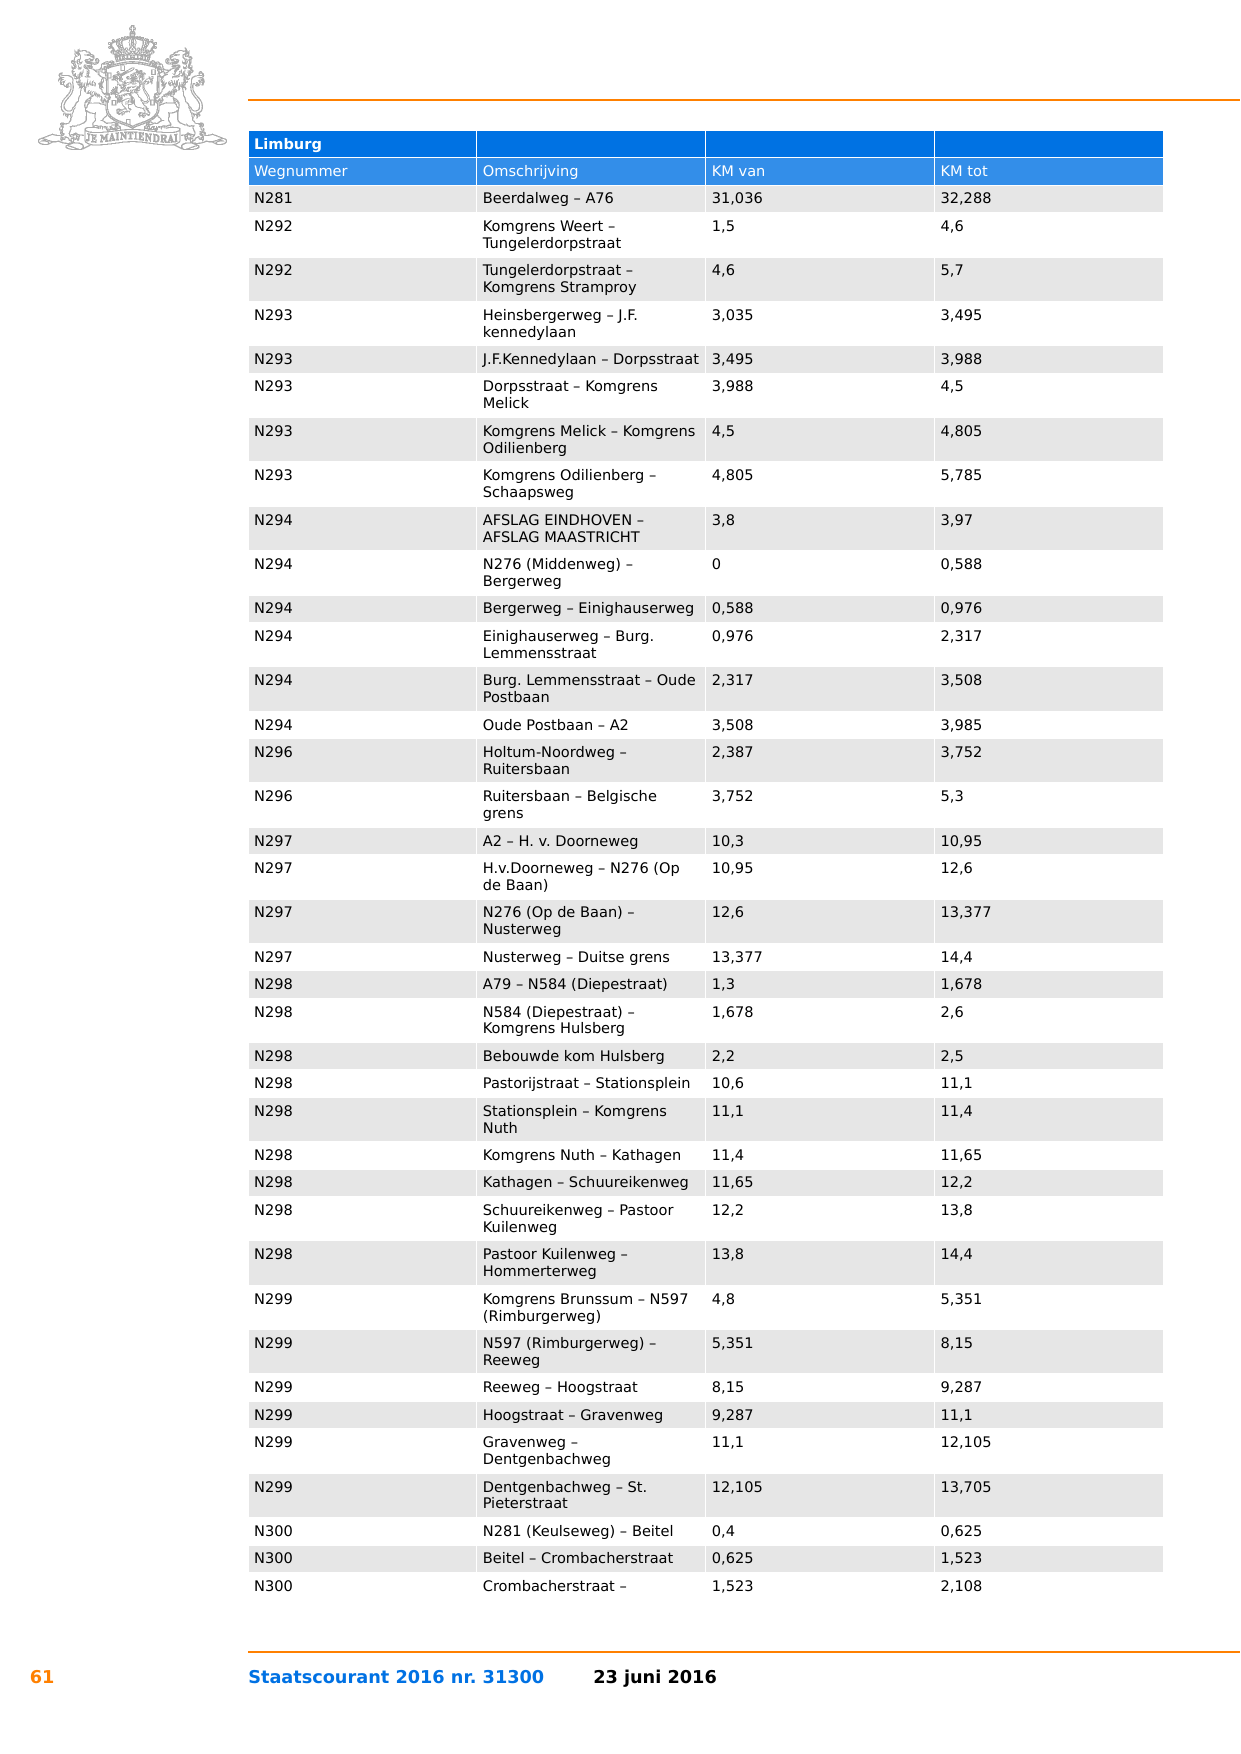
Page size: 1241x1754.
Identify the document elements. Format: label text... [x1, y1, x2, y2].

table_cell N297 [249, 828, 476, 854]
table_cell 0,588 [706, 596, 934, 622]
table_cell 0,976 [935, 596, 1163, 622]
table_cell 14,4 [935, 944, 1163, 970]
table_cell 3,752 [935, 739, 1163, 782]
table_cell Komgrens Melick – Komgrens Odilienberg [477, 418, 705, 461]
table_cell N298 [249, 971, 476, 998]
table_cell 2,317 [935, 623, 1163, 666]
table_cell N297 [249, 855, 476, 898]
picture [38, 25, 227, 150]
table_cell Komgrens Odilienberg – Schaapsweg [477, 463, 705, 506]
table_cell 11,1 [935, 1071, 1163, 1097]
table_cell 0,976 [706, 623, 934, 666]
table_cell 3,988 [935, 346, 1163, 373]
table_cell N298 [249, 1098, 476, 1141]
table_cell N293 [249, 418, 476, 461]
table_cell Dentgenbachweg – St. Pieterstraat [477, 1474, 705, 1517]
table_cell N298 [249, 1241, 476, 1285]
table_cell N299 [249, 1286, 476, 1329]
table_cell 3,508 [935, 667, 1163, 711]
table_cell 4,805 [706, 463, 934, 506]
table_cell 1,5 [706, 213, 934, 256]
table_cell Pastorijstraat – Stationsplein [477, 1071, 705, 1097]
table_cell N299 [249, 1330, 476, 1373]
table_cell Holtum-Noordweg – Ruitersbaan [477, 739, 705, 782]
table_cell Komgrens Nuth – Kathagen [477, 1142, 705, 1169]
table_cell Burg. Lemmensstraat – Oude Postbaan [477, 667, 705, 711]
table_cell KM tot [935, 158, 1163, 185]
table_cell 12,6 [706, 900, 934, 943]
table_cell 1,523 [935, 1546, 1163, 1572]
table_cell Hoogstraat – Gravenweg [477, 1402, 705, 1428]
table_cell Heinsbergerweg – J.F. kennedylaan [477, 302, 705, 345]
table_cell 14,4 [935, 1241, 1163, 1285]
table_cell 12,105 [706, 1474, 934, 1517]
table_cell N276 (Op de Baan) – Nusterweg [477, 900, 705, 943]
table_cell 5,3 [935, 784, 1163, 827]
table_cell N293 [249, 463, 476, 506]
table_cell N297 [249, 900, 476, 943]
table_header Limburg [249, 131, 476, 157]
table_cell N299 [249, 1474, 476, 1517]
table_cell 3,035 [706, 302, 934, 345]
table_header [477, 131, 705, 157]
table_cell Bergerweg – Einighauserweg [477, 596, 705, 622]
table_cell 4,5 [935, 374, 1163, 417]
table_cell 4,8 [706, 1286, 934, 1329]
table_cell 11,4 [706, 1142, 934, 1169]
table_cell 3,495 [935, 302, 1163, 345]
table_cell 32,288 [935, 186, 1163, 212]
table_cell 8,15 [935, 1330, 1163, 1373]
table_cell Einighauserweg – Burg. Lemmensstraat [477, 623, 705, 666]
table_cell N292 [249, 213, 476, 256]
table_cell 4,6 [935, 213, 1163, 256]
table_cell 12,6 [935, 855, 1163, 898]
table_cell 10,95 [935, 828, 1163, 854]
table_cell Beitel – Crombacherstraat [477, 1546, 705, 1572]
table_cell AFSLAG EINDHOVEN – AFSLAG MAASTRICHT [477, 507, 705, 550]
table_cell 1,678 [935, 971, 1163, 998]
table_cell 4,805 [935, 418, 1163, 461]
table_cell N296 [249, 739, 476, 782]
table_cell 10,95 [706, 855, 934, 898]
table_cell 2,2 [706, 1043, 934, 1069]
table_cell N298 [249, 1043, 476, 1069]
table_cell N299 [249, 1429, 476, 1473]
table_cell 11,65 [706, 1170, 934, 1196]
table_cell N296 [249, 784, 476, 827]
table_cell Pastoor Kuilenweg – Hommerterweg [477, 1241, 705, 1285]
table_cell Dorpsstraat – Komgrens Melick [477, 374, 705, 417]
table_cell 0 [706, 551, 934, 594]
table_cell 0,4 [706, 1518, 934, 1544]
table_cell 3,8 [706, 507, 934, 550]
table_cell Tungelerdorpstraat – Komgrens Stramproy [477, 258, 705, 301]
table_cell N293 [249, 302, 476, 345]
table_cell N298 [249, 1071, 476, 1097]
table_cell 13,377 [935, 900, 1163, 943]
table_cell 0,625 [935, 1518, 1163, 1544]
table_cell 3,988 [706, 374, 934, 417]
table_cell 13,377 [706, 944, 934, 970]
table_cell A2 – H. v. Doorneweg [477, 828, 705, 854]
table_cell 2,317 [706, 667, 934, 711]
table_cell 3,97 [935, 507, 1163, 550]
table_cell Schuureikenweg – Pastoor Kuilenweg [477, 1197, 705, 1240]
table_cell N297 [249, 944, 476, 970]
table_cell Crombacherstraat – [477, 1573, 705, 1599]
table_cell 3,985 [935, 712, 1163, 738]
table_cell N584 (Diepestraat) – Komgrens Hulsberg [477, 999, 705, 1042]
table_cell N597 (Rimburgerweg) – Reeweg [477, 1330, 705, 1373]
table_cell 9,287 [706, 1402, 934, 1428]
table_cell N294 [249, 551, 476, 594]
table_cell 1,523 [706, 1573, 934, 1599]
table_cell Stationsplein – Komgrens Nuth [477, 1098, 705, 1141]
table_cell N293 [249, 346, 476, 373]
table_cell J.F.Kennedylaan – Dorpsstraat [477, 346, 705, 373]
table_cell N294 [249, 712, 476, 738]
table_cell 5,785 [935, 463, 1163, 506]
table_cell 13,705 [935, 1474, 1163, 1517]
table_cell Beerdalweg – A76 [477, 186, 705, 212]
table_cell 12,2 [935, 1170, 1163, 1196]
table_cell N299 [249, 1375, 476, 1401]
table_cell 5,351 [935, 1286, 1163, 1329]
table_cell N294 [249, 667, 476, 711]
table_cell 12,2 [706, 1197, 934, 1240]
table_cell 0,588 [935, 551, 1163, 594]
table_cell N300 [249, 1546, 476, 1572]
table_header [935, 131, 1163, 157]
table_cell N300 [249, 1573, 476, 1599]
table_cell 10,6 [706, 1071, 934, 1097]
table_cell N300 [249, 1518, 476, 1544]
table_cell N294 [249, 507, 476, 550]
table_cell 2,6 [935, 999, 1163, 1042]
table_cell Kathagen – Schuureikenweg [477, 1170, 705, 1196]
table_cell A79 – N584 (Diepestraat) [477, 971, 705, 998]
table_cell 3,508 [706, 712, 934, 738]
table_cell N299 [249, 1402, 476, 1428]
table_cell 2,5 [935, 1043, 1163, 1069]
table_cell 13,8 [935, 1197, 1163, 1240]
table_cell N292 [249, 258, 476, 301]
table_cell 9,287 [935, 1375, 1163, 1401]
table_cell Oude Postbaan – A2 [477, 712, 705, 738]
table_cell 5,351 [706, 1330, 934, 1373]
table_cell 11,4 [935, 1098, 1163, 1141]
table_cell N294 [249, 623, 476, 666]
table_cell 2,387 [706, 739, 934, 782]
table_cell KM van [706, 158, 934, 185]
table_cell 11,1 [706, 1098, 934, 1141]
table_cell Komgrens Weert – Tungelerdorpstraat [477, 213, 705, 256]
table_cell 31,036 [706, 186, 934, 212]
table_cell 5,7 [935, 258, 1163, 301]
table_cell 3,752 [706, 784, 934, 827]
table_cell Ruitersbaan – Belgische grens [477, 784, 705, 827]
table_cell Nusterweg – Duitse grens [477, 944, 705, 970]
table_cell 4,5 [706, 418, 934, 461]
table_cell N298 [249, 1197, 476, 1240]
table_cell Bebouwde kom Hulsberg [477, 1043, 705, 1069]
table_cell 8,15 [706, 1375, 934, 1401]
table_cell Wegnummer [249, 158, 476, 185]
table_cell N281 [249, 186, 476, 212]
table_cell 12,105 [935, 1429, 1163, 1473]
table_cell 11,65 [935, 1142, 1163, 1169]
table_cell Omschrijving [477, 158, 705, 185]
table_cell 13,8 [706, 1241, 934, 1285]
table_cell 2,108 [935, 1573, 1163, 1599]
table_cell 3,495 [706, 346, 934, 373]
table_cell 1,3 [706, 971, 934, 998]
table_cell 4,6 [706, 258, 934, 301]
table_cell N298 [249, 999, 476, 1042]
table_cell H.v.Doorneweg – N276 (Op de Baan) [477, 855, 705, 898]
table_cell 0,625 [706, 1546, 934, 1572]
table_cell 1,678 [706, 999, 934, 1042]
table_cell Reeweg – Hoogstraat [477, 1375, 705, 1401]
table_cell 10,3 [706, 828, 934, 854]
table_cell N298 [249, 1142, 476, 1169]
table_cell Gravenweg – Dentgenbachweg [477, 1429, 705, 1473]
table_cell N276 (Middenweg) – Bergerweg [477, 551, 705, 594]
table_cell 11,1 [935, 1402, 1163, 1428]
table_cell 11,1 [706, 1429, 934, 1473]
table_cell N298 [249, 1170, 476, 1196]
table_cell N281 (Keulseweg) – Beitel [477, 1518, 705, 1544]
table_cell N293 [249, 374, 476, 417]
table_cell N294 [249, 596, 476, 622]
table_header [706, 131, 934, 157]
table_cell Komgrens Brunssum – N597 (Rimburgerweg) [477, 1286, 705, 1329]
